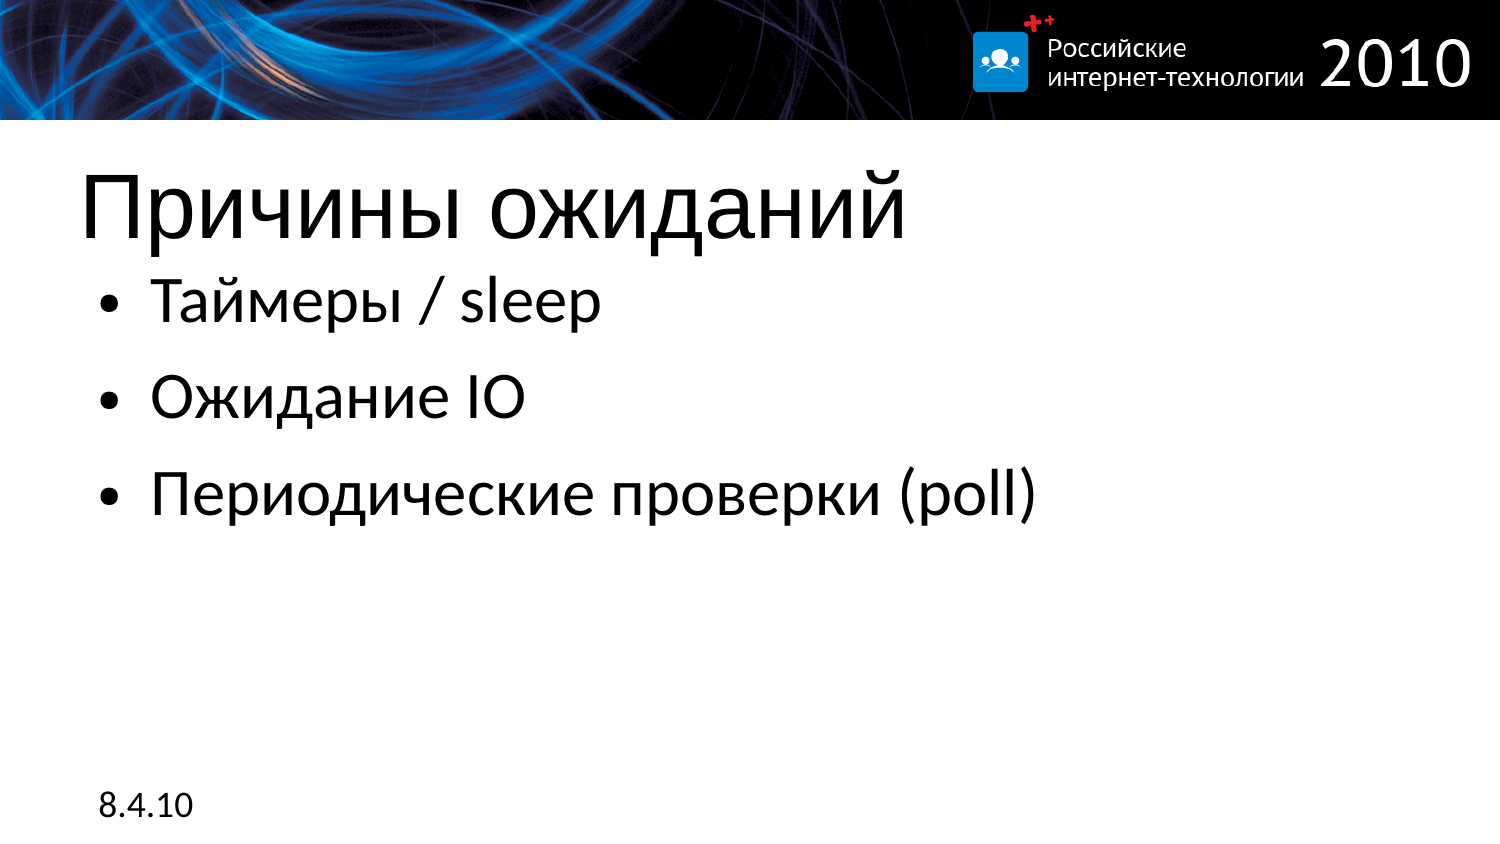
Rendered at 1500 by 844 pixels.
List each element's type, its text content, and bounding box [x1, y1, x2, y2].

list Таймеры / sleep Ожидание IO Периодические проверки (poll) [79, 272, 1430, 750]
picture [0, 0, 1500, 120]
title Причины ожиданий [79, 149, 1430, 264]
